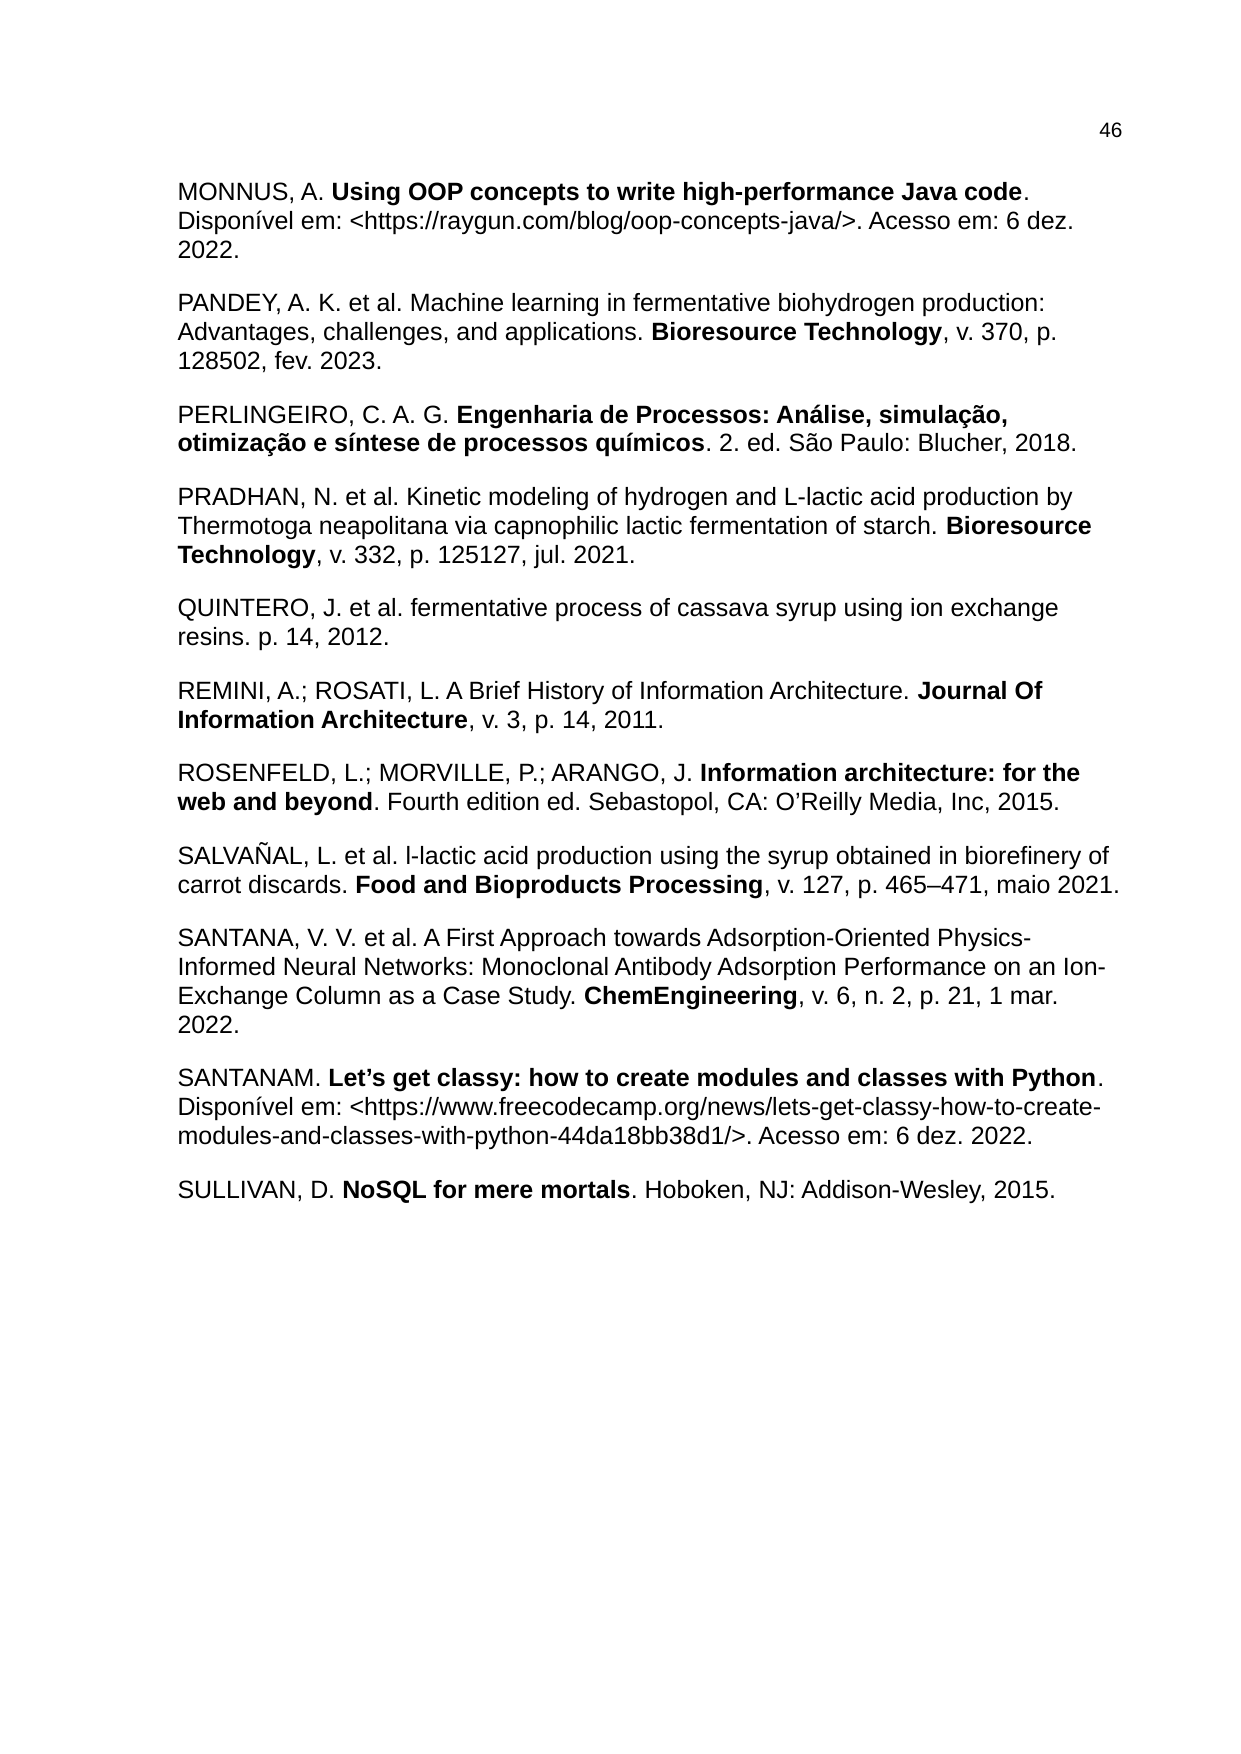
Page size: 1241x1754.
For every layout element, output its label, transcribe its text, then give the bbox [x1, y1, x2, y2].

text SULLIVAN, D. NoSQL for mere mortals. Hoboken, NJ: Addison-Wesley, 2015. [177, 1174, 1122, 1203]
text PRADHAN, N. et al. Kinetic modeling of hydrogen and L-lactic acid production by Thermotoga neapolitana via capnophilic lactic fermentation of starch. Bioresource Technology, v. 332, p. 125127, jul. 2021. [177, 482, 1122, 568]
text QUINTERO, J. et al. fermentative process of cassava syrup using ion exchange resins. p. 14, 2012. [177, 593, 1122, 651]
text SALVAÑAL, L. et al. l-lactic acid production using the syrup obtained in biorefinery of carrot discards. Food and Bioproducts Processing, v. 127, p. 465–471, maio 2021. [177, 841, 1122, 898]
text MONNUS, A. Using OOP concepts to write high-performance Java code. Disponível em: <https://raygun.com/blog/oop-concepts-java/>. Acesso em: 6 dez. 2022. [177, 177, 1122, 263]
text SANTANAM. Let’s get classy: how to create modules and classes with Python. Disponível em: <https://www.freecodecamp.org/news/lets-get-classy-how-to-create-modules-and-classes-with-python-44da18bb38d1/>. Acesso em: 6 dez. 2022. [177, 1063, 1122, 1149]
text ROSENFELD, L.; MORVILLE, P.; ARANGO, J. Information architecture: for the web and beyond. Fourth edition ed. Sebastopol, CA: O’Reilly Media, Inc, 2015. [177, 758, 1122, 816]
text PERLINGEIRO, C. A. G. Engenharia de Processos: Análise, simulação, otimização e síntese de processos químicos. 2. ed. São Paulo: Blucher, 2018. [177, 399, 1122, 457]
text REMINI, A.; ROSATI, L. A Brief History of Information Architecture. Journal Of Information Architecture, v. 3, p. 14, 2011. [177, 676, 1122, 733]
text SANTANA, V. V. et al. A First Approach towards Adsorption-Oriented Physics-Informed Neural Networks: Monoclonal Antibody Adsorption Performance on an Ion-Exchange Column as a Case Study. ChemEngineering, v. 6, n. 2, p. 21, 1 mar. 2022. [177, 923, 1122, 1038]
text PANDEY, A. K. et al. Machine learning in fermentative biohydrogen production: Advantages, challenges, and applications. Bioresource Technology, v. 370, p. 128502, fev. 2023. [177, 288, 1122, 374]
